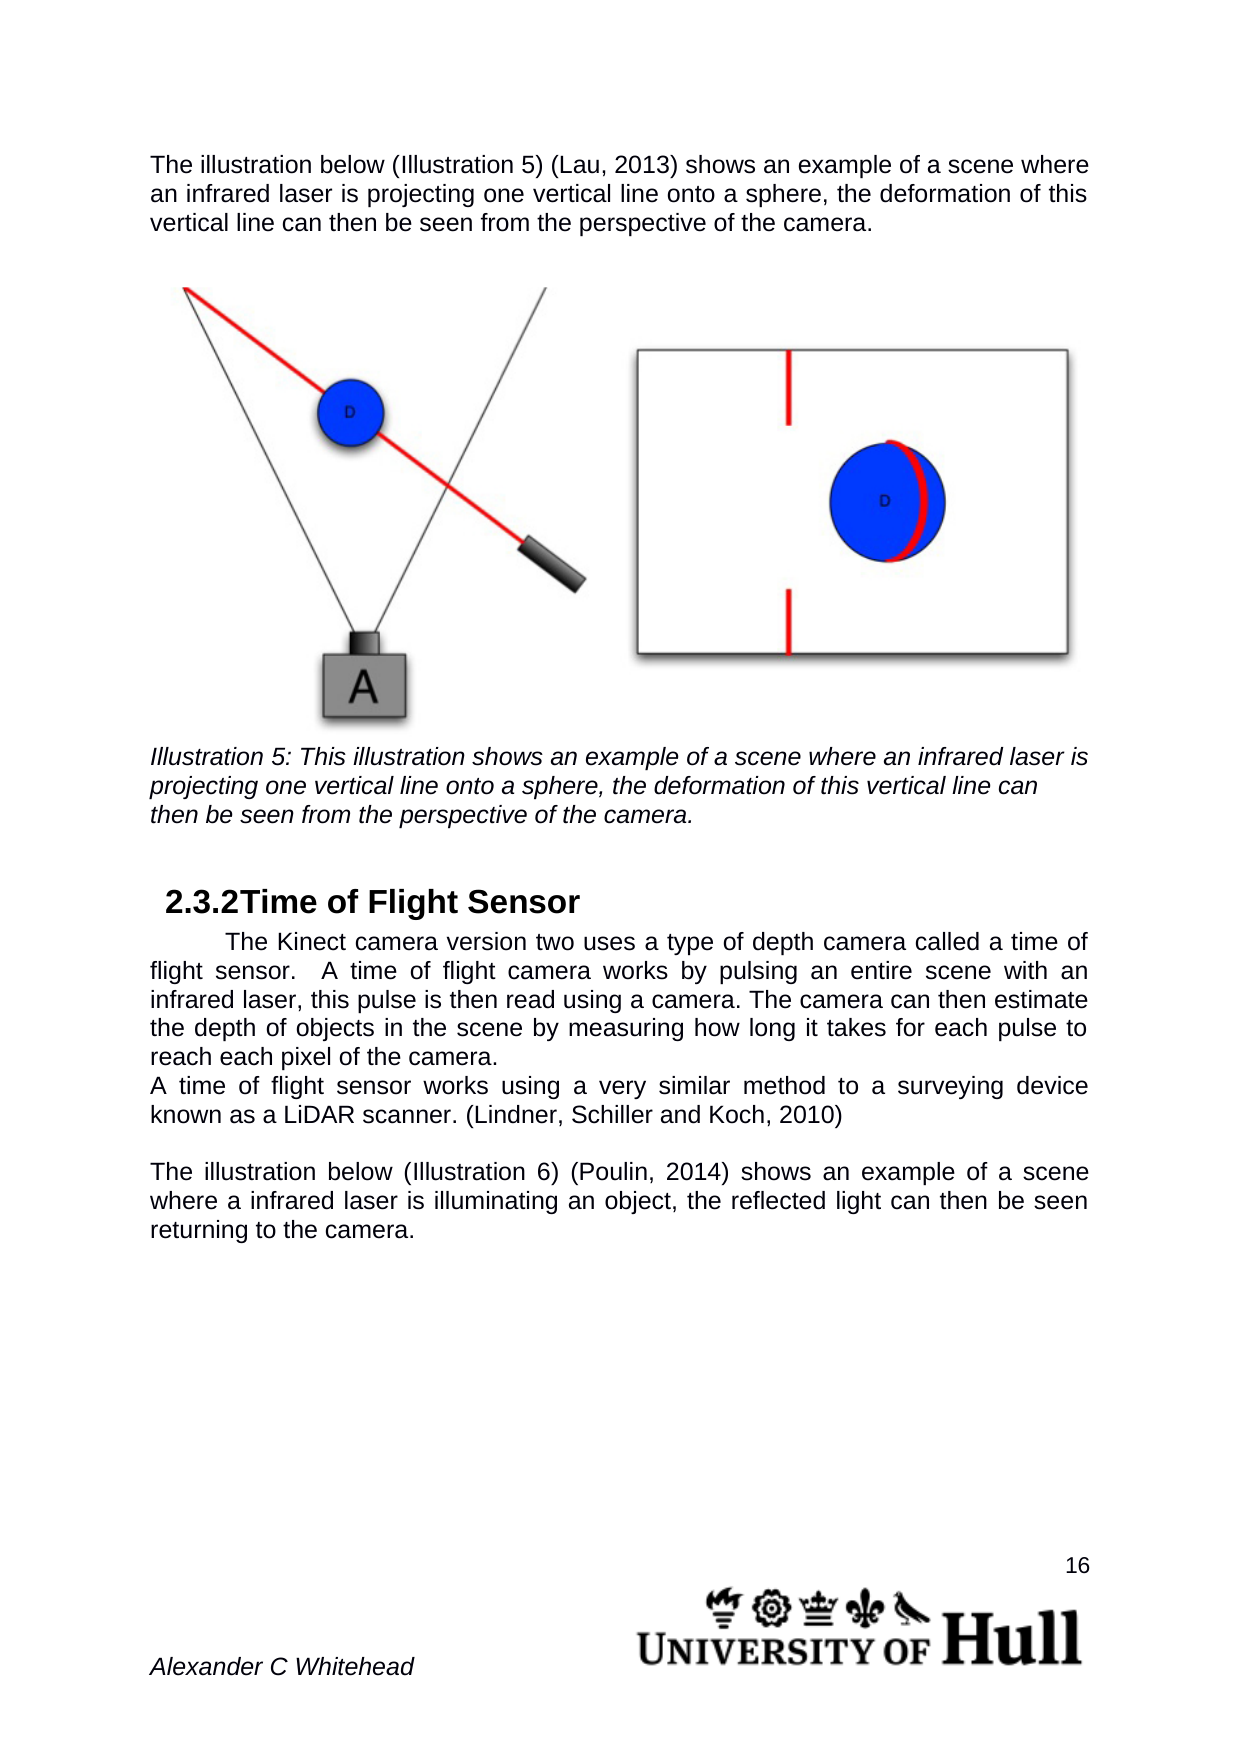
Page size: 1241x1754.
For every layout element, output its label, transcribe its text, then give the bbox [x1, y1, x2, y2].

text Illustration 5: This illustration shows an example of a scene where an infrared laser is projecting one vertical line onto a sphere, the deformation of this vertical line can then be seen from the perspective of the camera. [150, 737, 1090, 829]
picture [150, 277, 1091, 737]
text The illustration below (Illustration 5) (Lau, 2013)⁠ shows an example of a scene where an infrared laser is projecting one vertical line onto a sphere, the deformation of this vertical line can then be seen from the perspective of the camera. [150, 150, 1090, 236]
text The Kinect camera version two uses a type of depth camera called a time of flight sensor. A time of flight camera works by pulsing an entire scene with an infrared laser, this pulse is then read using a camera. The camera can then estimate the depth of objects in the scene by measuring how long it takes for each pulse to reach each pixel of the camera. [150, 927, 1090, 1071]
text The illustration below (Illustration 6) (Poulin, 2014)⁠ shows an example of a scene where a infrared laser is illuminating an object, the reflected light can then be seen returning to the camera. [150, 1157, 1090, 1243]
text A time of flight sensor works using a very similar method to a surveying device known as a LiDAR scanner. (Lindner, Schiller and Koch, 2010)⁠ [150, 1071, 1090, 1128]
picture [630, 1578, 1091, 1675]
subtitle Time of Flight Sensor [165, 882, 1090, 921]
